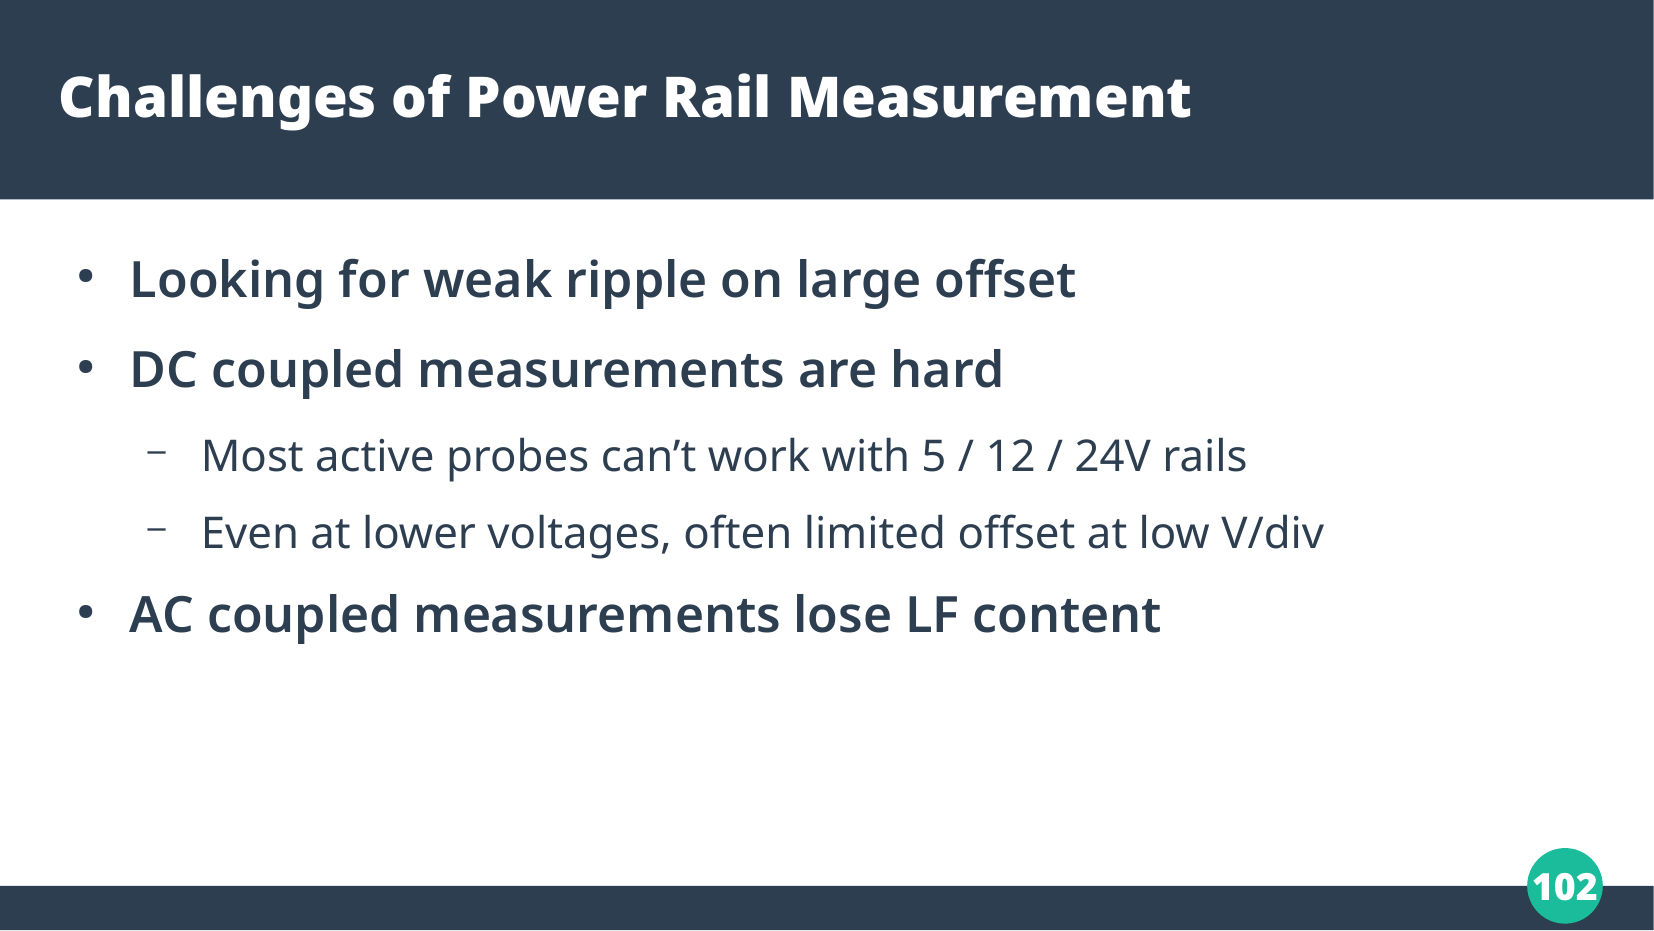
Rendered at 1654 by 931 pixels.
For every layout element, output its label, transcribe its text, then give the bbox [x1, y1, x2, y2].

title Challenges of Power Rail Measurement [59, 37, 1595, 155]
list Looking for weak ripple on large offset DC coupled measurements are hard Most active probes can’t work with 5 / 12 / 24V rails Even at lower voltages, often limited offset at low V/div AC coupled measurements lose LF content [59, 243, 1595, 864]
